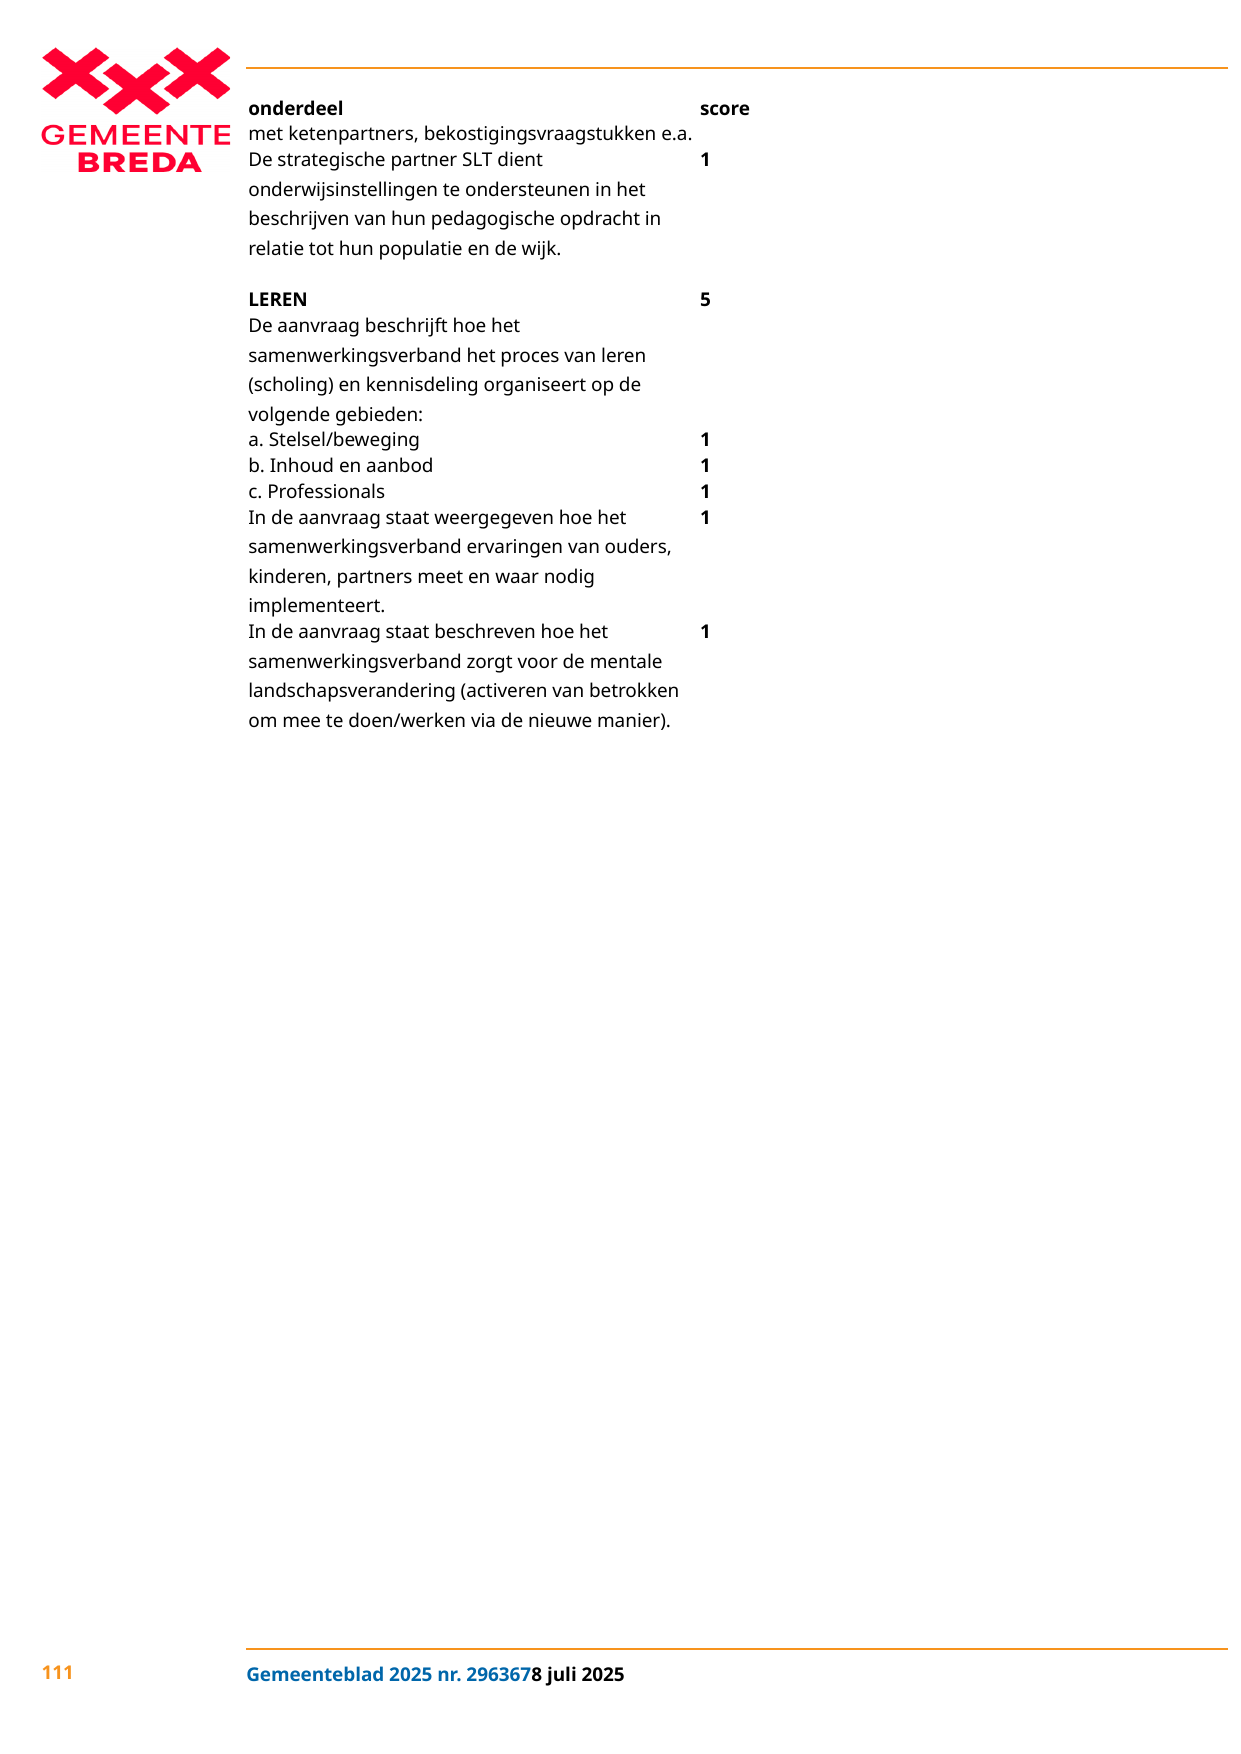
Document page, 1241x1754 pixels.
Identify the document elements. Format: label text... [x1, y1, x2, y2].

table_header onderdeel [248, 95, 700, 121]
table_cell 1 [700, 504, 1152, 618]
picture [41, 47, 231, 172]
table_cell 1 [700, 427, 1152, 452]
table_cell In de aanvraag staat weergegeven hoe het samenwerkingsverband ervaringen van ouders, kinderen, partners meet en waar nodig implementeert. [248, 504, 700, 618]
table_cell In de aanvraag staat beschreven hoe het samenwerkingsverband zorgt voor de mentale landschapsverandering (activeren van betrokken om mee te doen/werken via de nieuwe manier). [248, 618, 700, 733]
table_cell 1 [700, 453, 1152, 478]
table_cell met ketenpartners, bekostigingsvraagstukken e.a. [248, 121, 700, 146]
table_header score [700, 95, 1152, 121]
table_cell De aanvraag beschrijft hoe het samenwerkingsverband het proces van leren (scholing) en kennisdeling organiseert op de volgende gebieden: [248, 312, 700, 427]
table_cell De strategische partner SLT dient onderwijsinstellingen te ondersteunen in het beschrijven van hun pedagogische opdracht in relatie tot hun populatie en de wijk. [248, 146, 700, 261]
table_cell LEREN [248, 286, 700, 312]
table_cell 1 [700, 478, 1152, 504]
table_cell [248, 261, 700, 286]
table_cell 1 [700, 618, 1152, 733]
table_cell 1 [700, 146, 1152, 261]
table_cell b. Inhoud en aanbod [248, 453, 700, 478]
table_cell [700, 312, 1152, 427]
table_cell 5 [700, 286, 1152, 312]
table_cell [700, 261, 1152, 286]
table_cell a. Stelsel/beweging [248, 427, 700, 452]
table_cell c. Professionals [248, 478, 700, 504]
table_cell [700, 121, 1152, 146]
